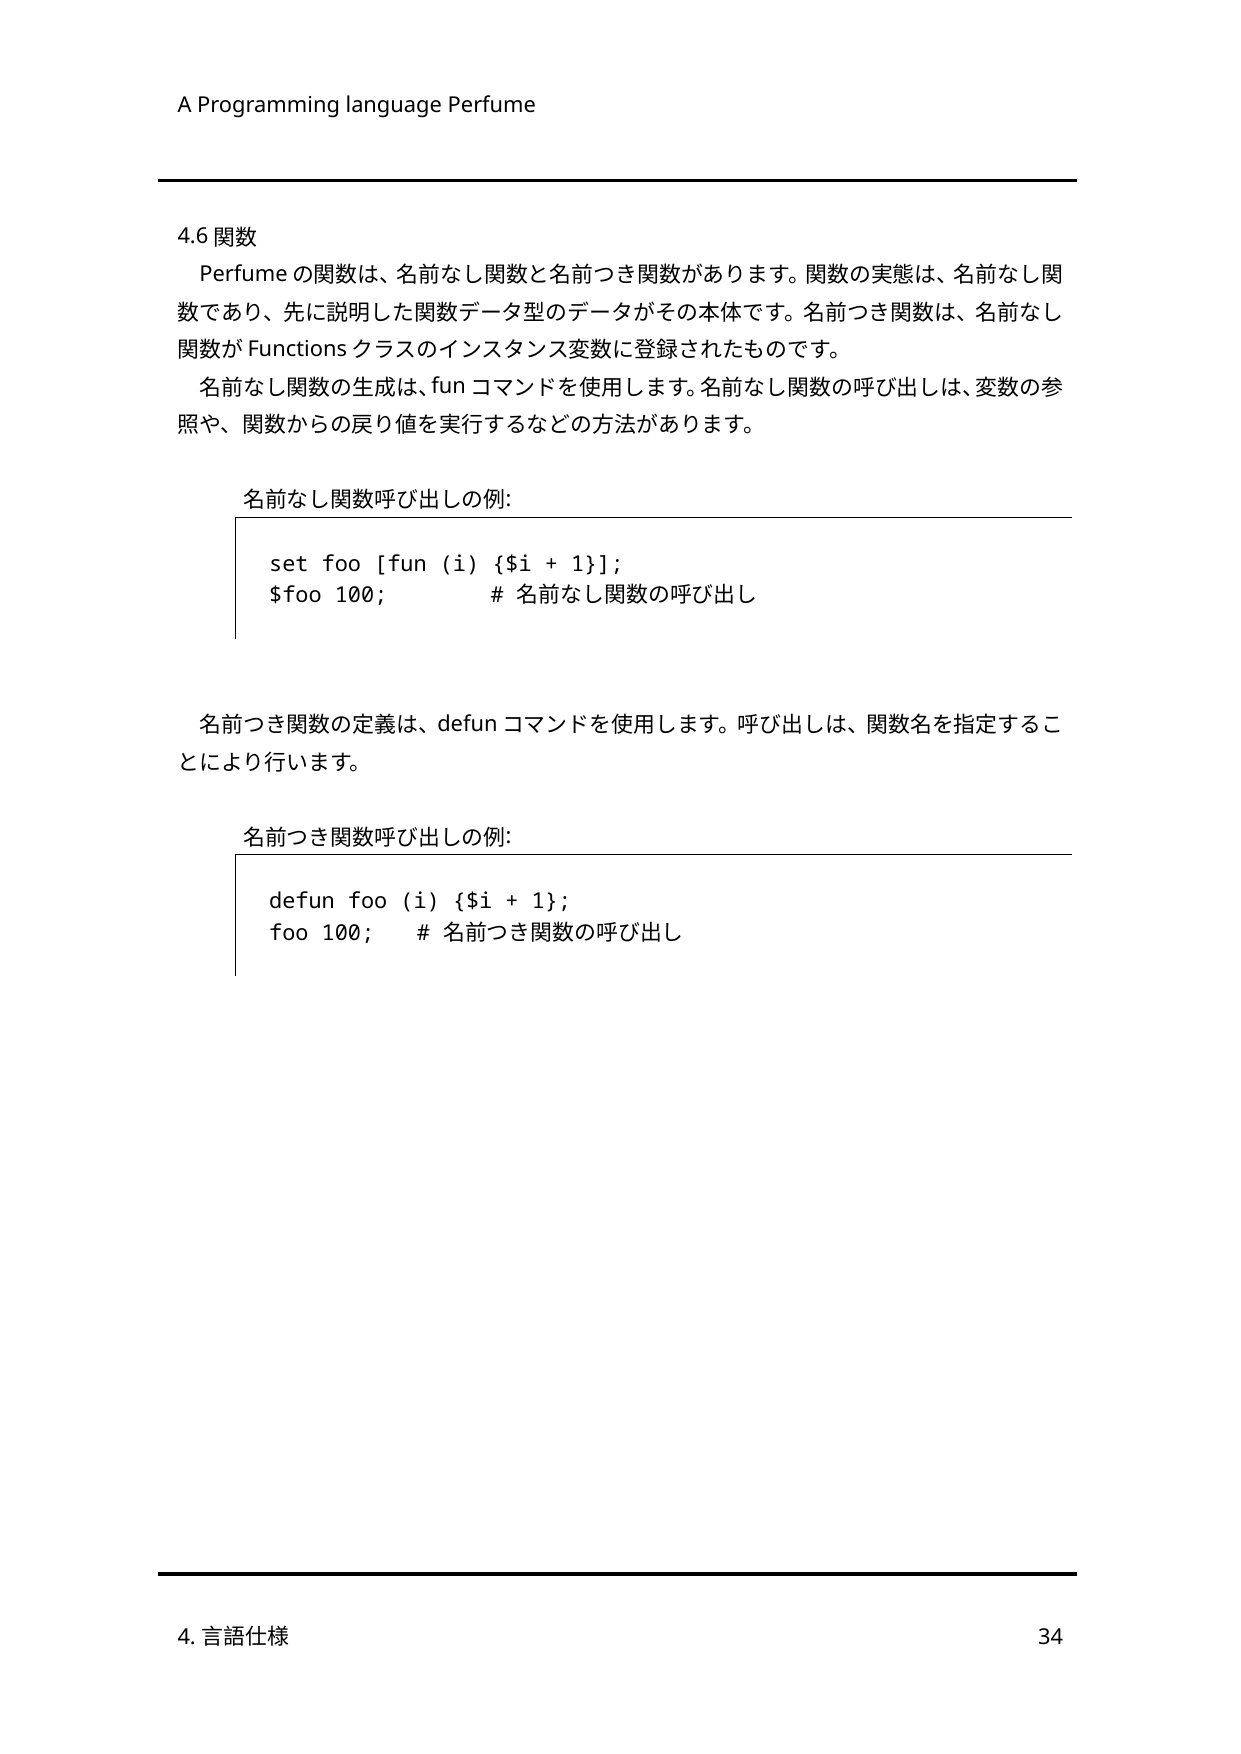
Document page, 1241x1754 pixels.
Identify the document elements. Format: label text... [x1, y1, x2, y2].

table_header set foo [fun (i) {$i + 1}]; $foo 100; # 名前なし関数の呼び出し [236, 518, 1072, 639]
text 名前なし関数の生成は、funコマンドを使用します。名前なし関数の呼び出しは、変数の参照や、関数からの戻り値を実行するなどの方法があります。 [177, 367, 1063, 442]
subtitle 4.6 関数 [177, 217, 1063, 254]
table_header defun foo (i) {$i + 1}; foo 100; # 名前つき関数の呼び出し [236, 855, 1072, 976]
text Perfumeの関数は、名前なし関数と名前つき関数があります。関数の実態は、名前なし関数であり、先に説明した関数データ型のデータがその本体です。名前つき関数は、名前なし関数がFunctionsクラスのインスタンス変数に登録されたものです。 [177, 254, 1063, 367]
text 名前つき関数呼び出しの例: [243, 817, 1063, 854]
text 名前つき関数の定義は、defunコマンドを使用します。呼び出しは、関数名を指定することにより行います。 [177, 704, 1063, 779]
text 名前なし関数呼び出しの例: [243, 479, 1063, 517]
